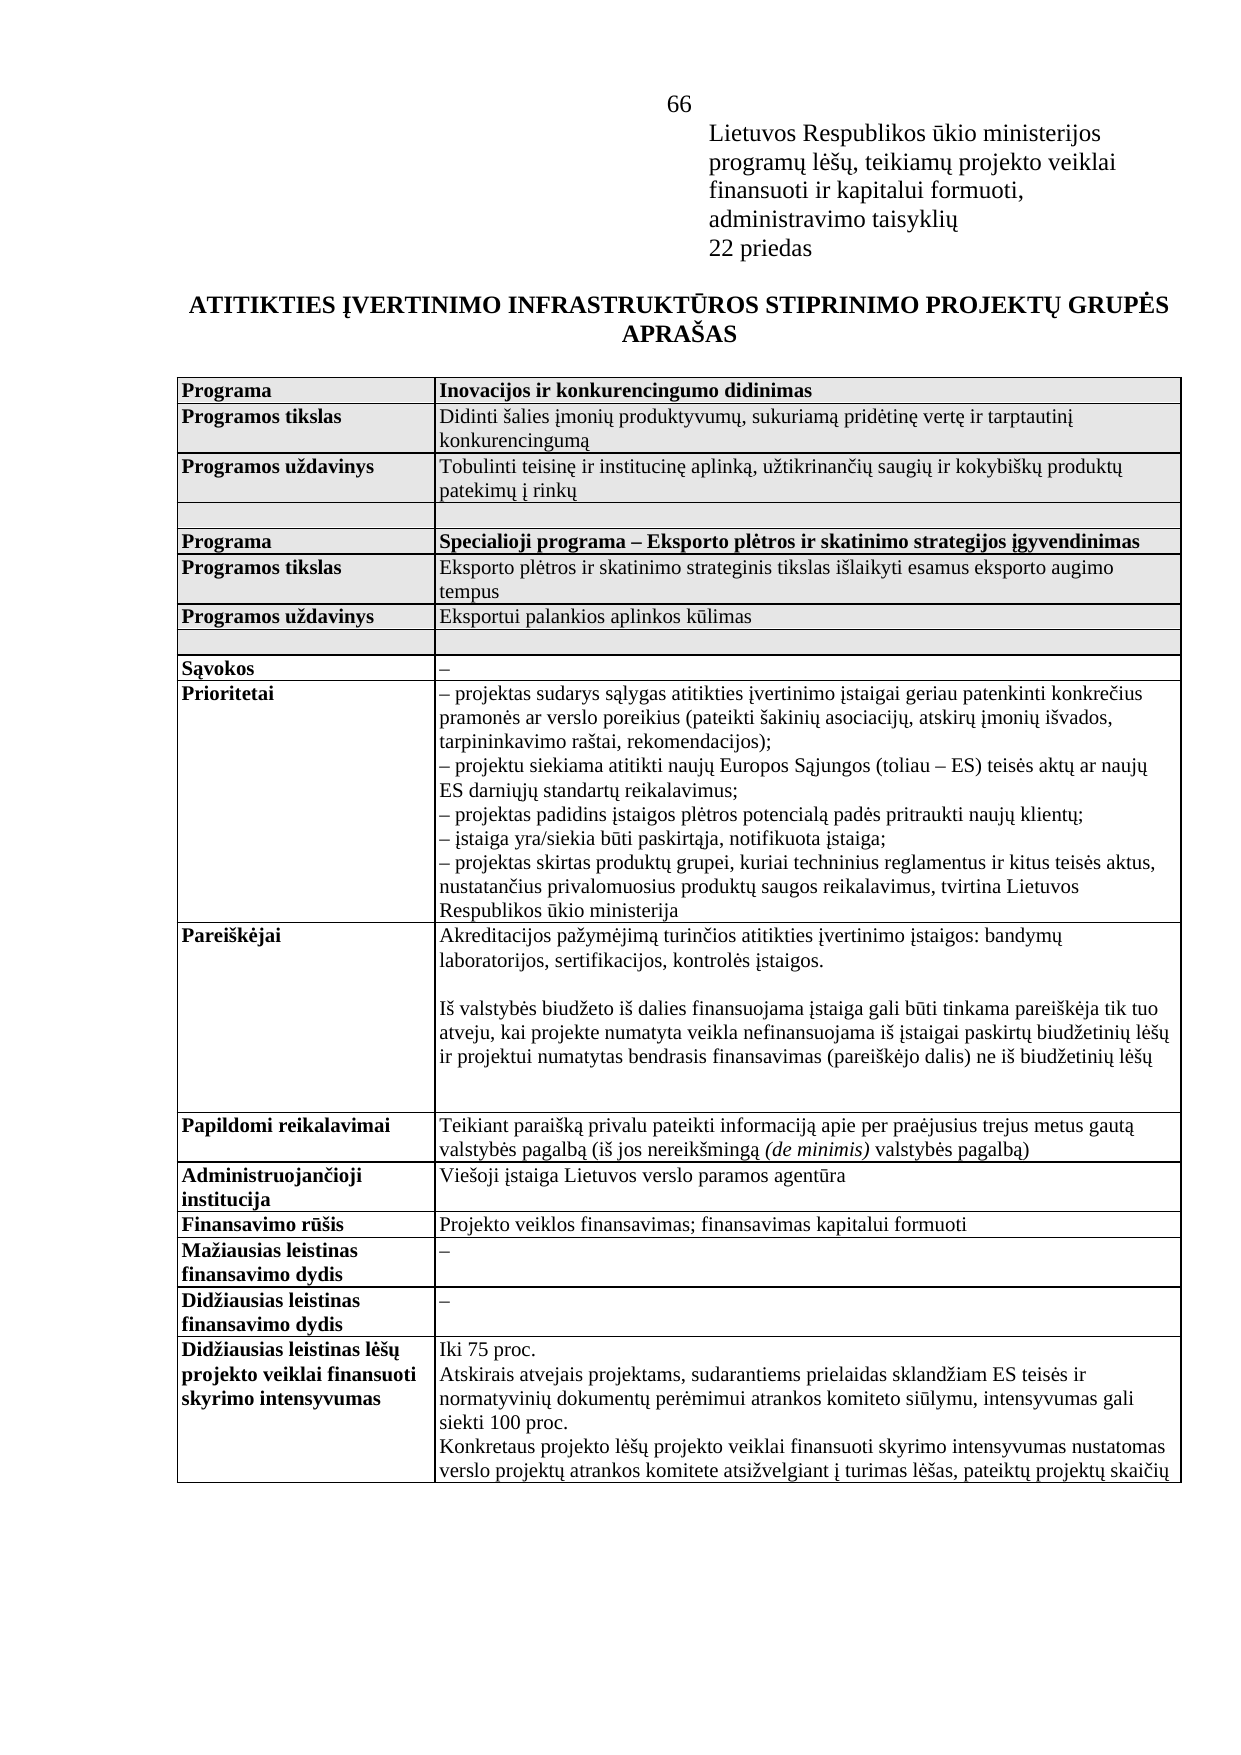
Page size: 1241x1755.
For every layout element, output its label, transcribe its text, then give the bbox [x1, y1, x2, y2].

table_cell [178, 503, 434, 527]
text programų lėšų, teikiamų projekto veiklai [177, 147, 1181, 176]
table_cell Tobulinti teisinę ir institucinę aplinką, užtikrinančių saugių ir kokybiškų produktų patekimų į rinkų [436, 454, 1180, 502]
table_cell Eksporto plėtros ir skatinimo strateginis tikslas išlaikyti esamus eksporto augimo tempus [436, 555, 1180, 603]
table_cell Projekto veiklos finansavimas; finansavimas kapitalui formuoti [436, 1212, 1180, 1236]
table_cell – projektas sudarys sąlygas atitikties įvertinimo įstaigai geriau patenkinti konkrečius pramonės ar verslo poreikius (pateikti šakinių asociacijų, atskirų įmonių išvados, tarpininkavimo raštai, rekomendacijos); – projektu siekiama atitikti naujų Europos Sąjungos (toliau – ES) teisės aktų ar naujų ES darniųjų standartų reikalavimus; – projektas padidins įstaigos plėtros potencialą padės pritraukti naujų klientų; – įstaiga yra/siekia būti paskirtąja, notifikuota įstaiga; – projektas skirtas produktų grupei, kuriai techninius reglamentus ir kitus teisės aktus, nustatančius privalomuosius produktų saugos reikalavimus, tvirtina Lietuvos Respublikos ūkio ministerija [436, 681, 1180, 922]
table_cell Administruojančioji institucija [178, 1163, 434, 1211]
table_cell – [436, 1288, 1180, 1336]
table_cell Didinti šalies įmonių produktyvumų, sukuriamą pridėtinę vertę ir tarptautinį konkurencingumą [436, 404, 1180, 452]
table_cell [436, 503, 1180, 527]
table_cell Teikiant paraišką privalu pateikti informaciją apie per praėjusius trejus metus gautą valstybės pagalbą (iš jos nereikšmingą (de minimis) valstybės pagalbą) [436, 1113, 1180, 1161]
text Lietuvos Respublikos ūkio ministerijos [709, 118, 1181, 147]
table_cell Viešoji įstaiga Lietuvos verslo paramos agentūra [436, 1163, 1180, 1211]
table_cell [436, 630, 1180, 654]
table_cell – [436, 656, 1180, 680]
table_cell Didžiausias leistinas finansavimo dydis [178, 1288, 434, 1336]
table_header Programa [178, 378, 434, 402]
table_cell – [436, 1238, 1180, 1286]
table_cell Eksportui palankios aplinkos kūlimas [436, 605, 1180, 628]
table_cell Pareiškėjai [178, 923, 434, 1111]
text ATITIKTIES ĮVERTINIMO INFRASTRUKTŪROS STIPRINIMO PROJEKTŲ GRUPĖS APRAŠAS [177, 291, 1181, 348]
table_cell Mažiausias leistinas finansavimo dydis [178, 1238, 434, 1286]
table_cell Didžiausias leistinas lėšų projekto veiklai finansuoti skyrimo intensyvumas [178, 1337, 434, 1482]
table_cell Finansavimo rūšis [178, 1212, 434, 1236]
table_cell Programa [178, 529, 434, 553]
text finansuoti ir kapitalui formuoti, [177, 176, 1181, 204]
table_cell [178, 630, 434, 654]
table_cell Papildomi reikalavimai [178, 1113, 434, 1161]
table_cell Programos tikslas [178, 404, 434, 452]
table_cell Programos uždavinys [178, 454, 434, 502]
table_cell Sąvokos [178, 656, 434, 680]
table_cell Specialioji programa – Eksporto plėtros ir skatinimo strategijos įgyvendinimas [436, 529, 1180, 553]
table_cell Programos uždavinys [178, 605, 434, 628]
table_cell Prioritetai [178, 681, 434, 922]
text administravimo taisyklių [177, 204, 1181, 233]
text 22 priedas [177, 233, 1181, 262]
table_cell Programos tikslas [178, 555, 434, 603]
table_cell Iki 75 proc. Atskirais atvejais projektams, sudarantiems prielaidas sklandžiam ES teisės ir normatyvinių dokumentų perėmimui atrankos komiteto siūlymu, intensyvumas gali siekti 100 proc. Konkretaus projekto lėšų projekto veiklai finansuoti skyrimo intensyvumas nustatomas verslo projektų atrankos komitete atsižvelgiant į turimas lėšas, pateiktų projektų skaičių [436, 1337, 1180, 1482]
table_cell Akreditacijos pažymėjimą turinčios atitikties įvertinimo įstaigos: bandymų laboratorijos, sertifikacijos, kontrolės įstaigos. Iš valstybės biudžeto iš dalies finansuojama įstaiga gali būti tinkama pareiškėja tik tuo atveju, kai projekte numatyta veikla nefinansuojama iš įstaigai paskirtų biudžetinių lėšų ir projektui numatytas bendrasis finansavimas (pareiškėjo dalis) ne iš biudžetinių lėšų [436, 923, 1180, 1111]
table_header Inovacijos ir konkurencingumo didinimas [436, 378, 1180, 402]
